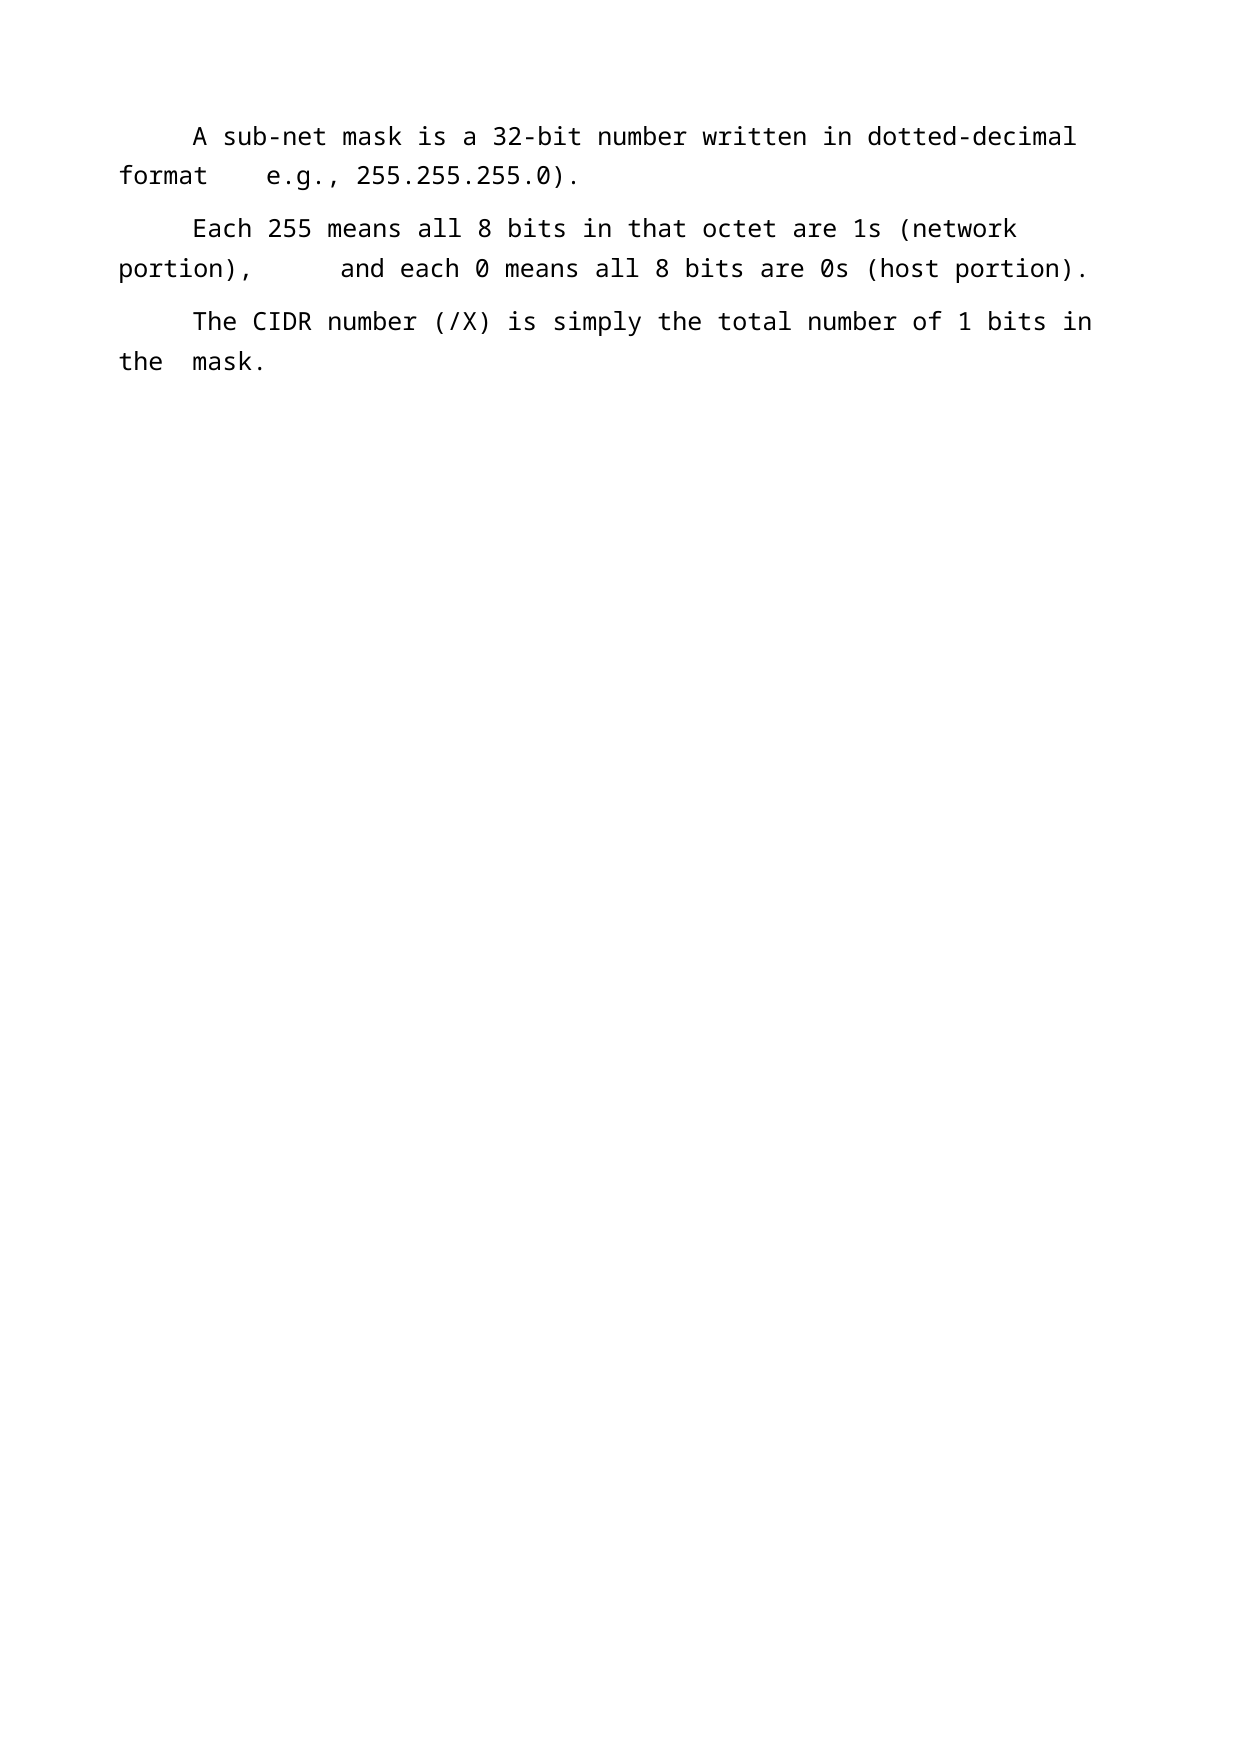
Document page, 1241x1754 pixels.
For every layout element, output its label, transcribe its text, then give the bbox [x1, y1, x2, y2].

text Each 255 means all 8 bits in that octet are 1s (network portion), and each 0 means all 8 bits are 0s (host portion). [118, 211, 1122, 284]
text A sub-net mask is a 32-bit number written in dotted-decimal format e.g., 255.255.255.0). [118, 118, 1122, 191]
text The CIDR number (/X) is simply the total number of 1 bits in the mask. [118, 304, 1122, 377]
